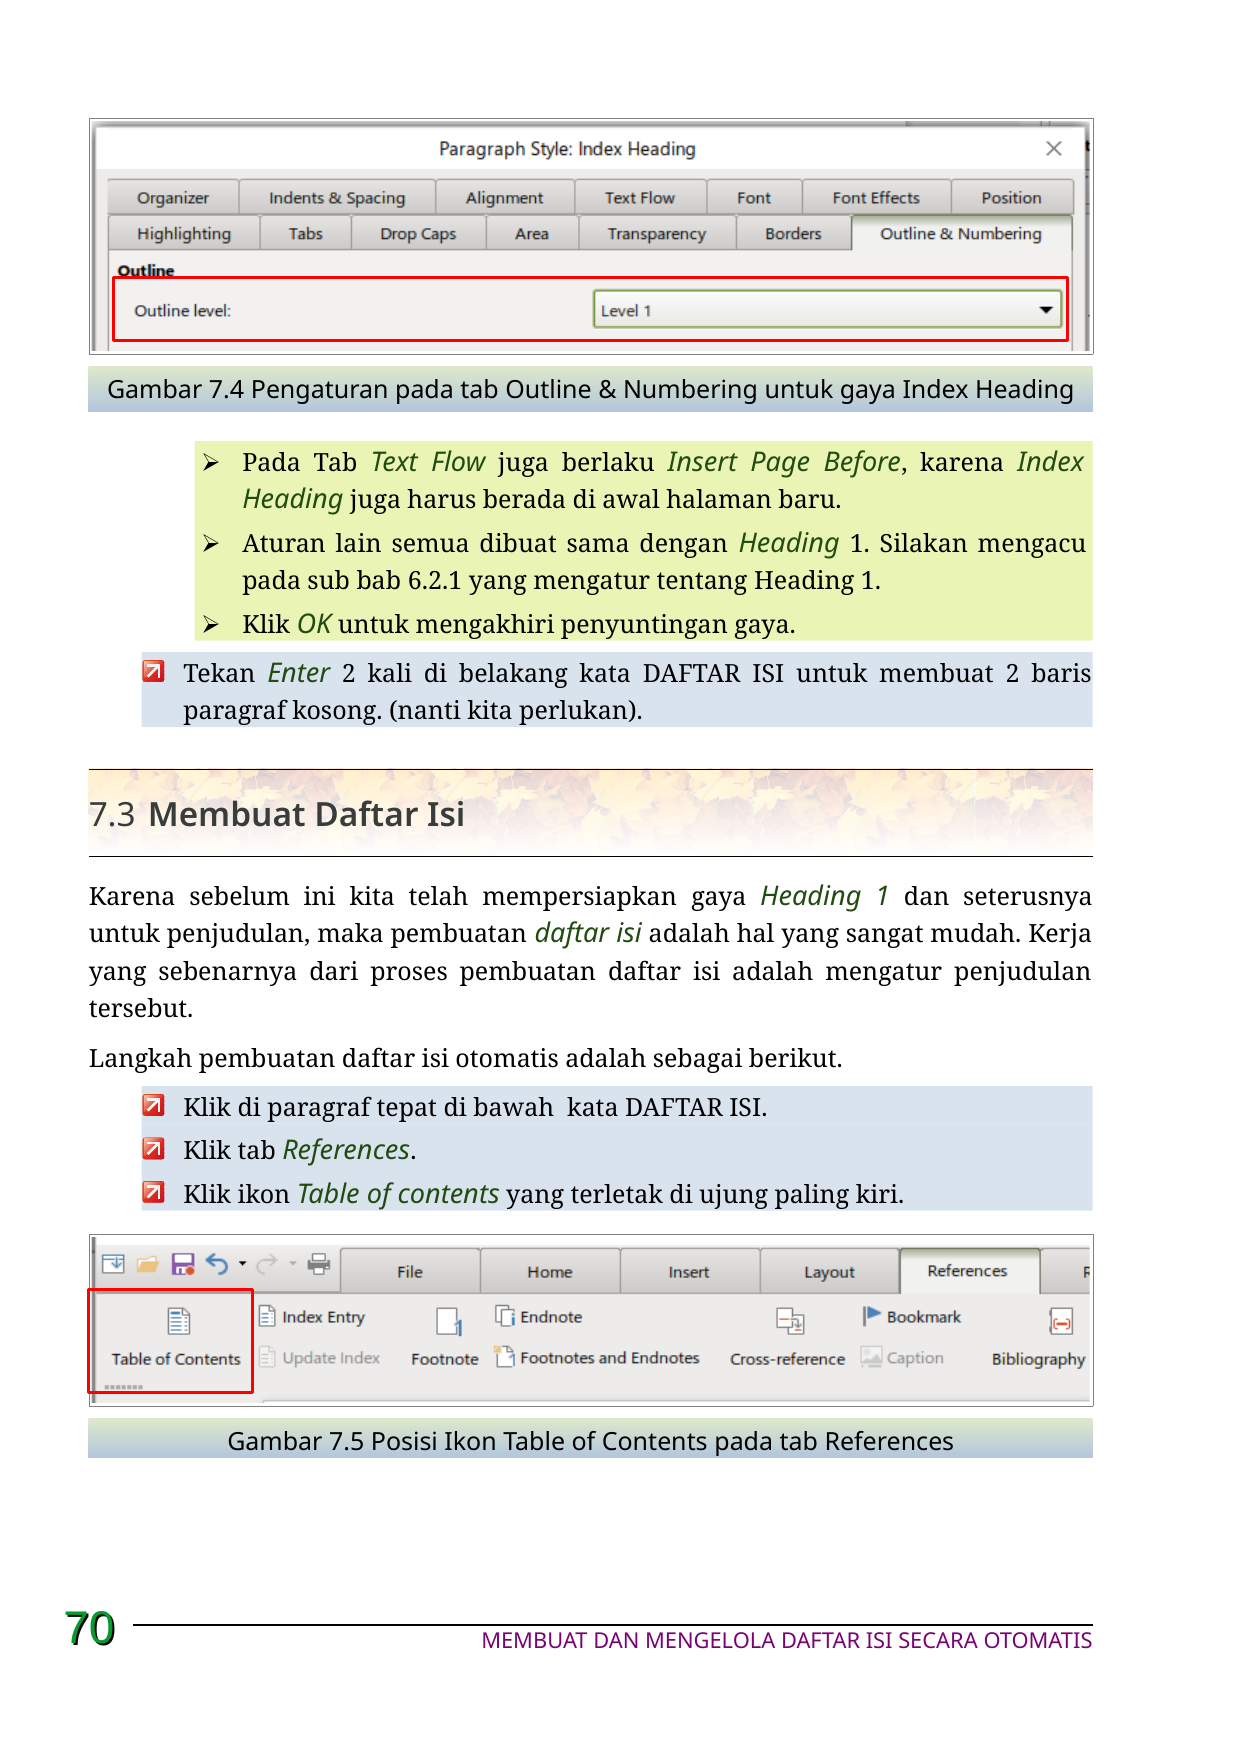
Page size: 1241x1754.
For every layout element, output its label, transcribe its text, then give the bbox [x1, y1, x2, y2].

picture [91, 1237, 1090, 1403]
list Aturan lain semua dibuat sama dengan Heading 1. Silakan mengacu pada sub bab 6.2.1 yang mengatur tentang Heading 1. [195, 522, 1093, 597]
list Tekan Enter 2 kali di belakang kata DAFTAR ISI untuk membuat 2 baris paragraf kosong. (nanti kita perlukan). [142, 652, 1093, 727]
list Pada Tab Text Flow juga berlaku Insert Page Before, karena Index Heading juga harus berada di awal halaman baru. [195, 441, 1093, 516]
list Klik di paragraf tepat di bawah kata DAFTAR ISI. [142, 1086, 1093, 1124]
picture [91, 1291, 251, 1391]
picture [91, 121, 1090, 351]
text Karena sebelum ini kita telah mempersiapkan gaya Heading 1 dan seterusnya untuk penjudulan, maka pembuatan daftar isi adalah hal yang sangat mudah. Kerja yang sebenarnya dari proses pembuatan daftar isi adalah mengatur penjudulan tersebut. [88, 875, 1093, 1025]
text Gambar 7.4 Pengaturan pada tab Outline & Numbering untuk gaya Index Heading [88, 366, 1093, 412]
text Langkah pembuatan daftar isi otomatis adalah sebagai berikut. [88, 1037, 1093, 1074]
list Klik tab References. [142, 1130, 1093, 1167]
text Gambar 7.5 Posisi Ikon Table of Contents pada tab References [88, 1418, 1093, 1458]
list Klik OK untuk mengakhiri penyuntingan gaya. [195, 603, 1093, 641]
list Klik ikon Table of contents yang terletak di ujung paling kiri. [142, 1173, 1093, 1211]
